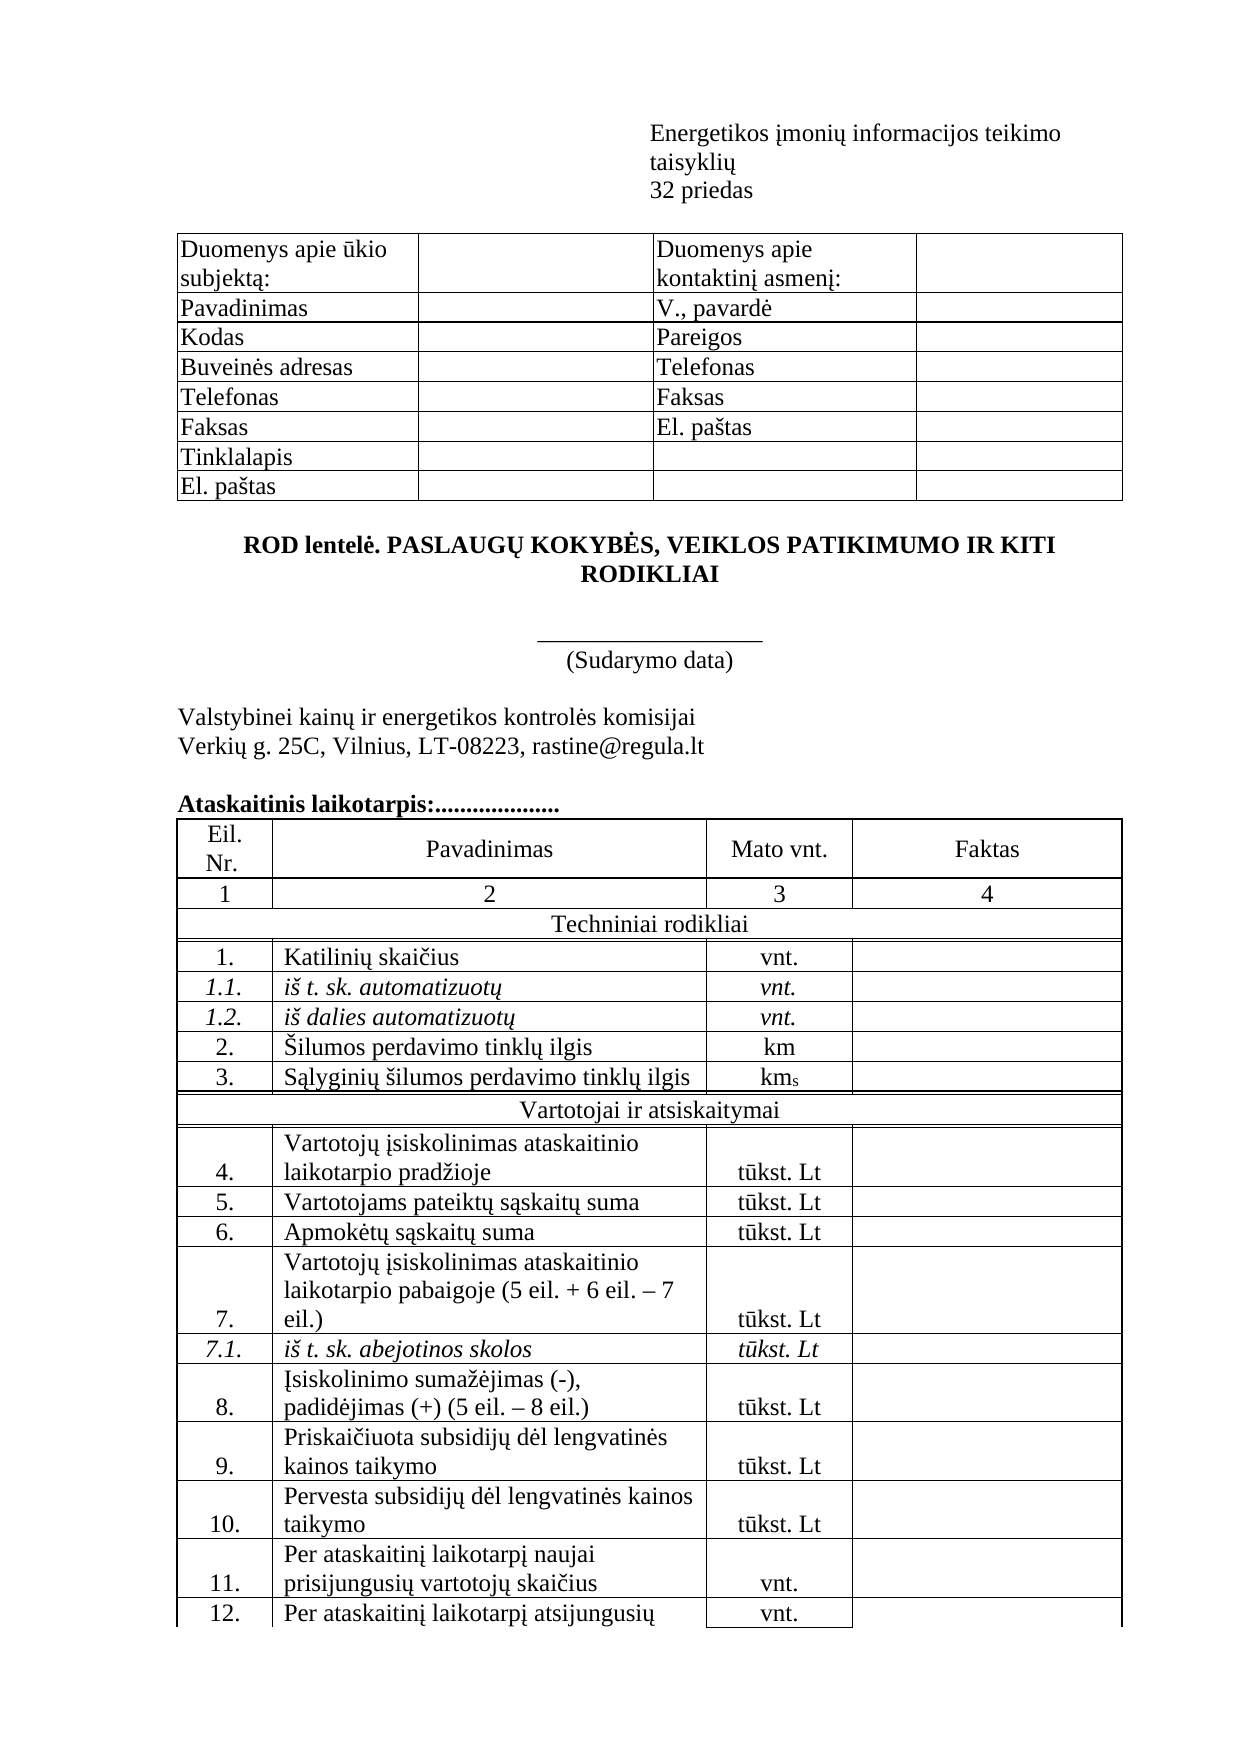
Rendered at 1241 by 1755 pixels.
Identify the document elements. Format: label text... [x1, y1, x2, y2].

table_cell 3 [707, 879, 852, 908]
text Energetikos įmonių informacijos teikimo taisyklių [649, 118, 1122, 176]
table_cell Per ataskaitinį laikotarpį atsijungusių [273, 1598, 706, 1627]
table_cell 2. [178, 1032, 272, 1061]
table_cell Vartotojų įsiskolinimas ataskaitinio laikotarpio pradžioje [273, 1128, 706, 1186]
table_header Faktas [853, 820, 1121, 877]
table_cell 11. [178, 1539, 272, 1597]
table_cell tūkst. Lt [707, 1247, 852, 1333]
table_cell Pervesta subsidijų dėl lengvatinės kainos taikymo [273, 1481, 706, 1538]
table_cell [419, 412, 653, 441]
table_header Duomenys apie ūkio subjektą: [178, 234, 418, 292]
table_cell tūkst. Lt [707, 1364, 852, 1421]
table_cell [917, 293, 1122, 321]
table_cell 1. [178, 942, 272, 971]
table_cell Sąlyginių šilumos perdavimo tinklų ilgis [273, 1062, 706, 1090]
table_cell [917, 442, 1122, 470]
table_cell [654, 471, 916, 500]
table_cell 2 [273, 879, 706, 908]
table_cell 9. [178, 1422, 272, 1480]
table_cell [419, 293, 653, 321]
table_cell Vartotojams pateiktų sąskaitų suma [273, 1187, 706, 1216]
table_cell vnt. [707, 972, 852, 1001]
table_cell Telefonas [178, 382, 418, 411]
table_cell [853, 1598, 1121, 1627]
table_cell [419, 323, 653, 351]
table_cell Apmokėtų sąskaitų suma [273, 1217, 706, 1246]
table_cell vnt. [707, 1598, 852, 1627]
table_cell Pareigos [654, 323, 916, 351]
table_cell iš t. sk. abejotinos skolos [273, 1334, 706, 1363]
text Verkių g. 25C, Vilnius, LT-08223, rastine@regula.lt [177, 731, 1122, 760]
table_cell 10. [178, 1481, 272, 1538]
table_cell [853, 1247, 1121, 1333]
table_cell Vartotojų įsiskolinimas ataskaitinio laikotarpio pabaigoje (5 eil. + 6 eil. – 7 eil.) [273, 1247, 706, 1333]
table_cell El. paštas [654, 412, 916, 441]
table_cell [917, 382, 1122, 411]
text ROD lentelė. PASLAUGŲ KOKYBĖS, VEIKLOS PATIKIMUMO IR KITI RODIKLIAI [177, 530, 1122, 587]
table_cell 7.1. [178, 1334, 272, 1363]
table_cell Kodas [178, 323, 418, 351]
table_cell vnt. [707, 1539, 852, 1597]
table_cell tūkst. Lt [707, 1334, 852, 1363]
table_cell [853, 1334, 1121, 1363]
table_cell vnt. [707, 942, 852, 971]
table_header [917, 234, 1122, 292]
table_cell 1 [178, 879, 272, 908]
table_cell Katilinių skaičius [273, 942, 706, 971]
table_cell Įsiskolinimo sumažėjimas (-), padidėjimas (+) (5 eil. – 8 eil.) [273, 1364, 706, 1421]
table_cell [419, 471, 653, 500]
table_cell Per ataskaitinį laikotarpį naujai prisijungusių vartotojų skaičius [273, 1539, 706, 1597]
table_cell Pavadinimas [178, 293, 418, 321]
table_cell tūkst. Lt [707, 1481, 852, 1538]
table_cell tūkst. Lt [707, 1217, 852, 1246]
table_cell tūkst. Lt [707, 1187, 852, 1216]
table_cell 3. [178, 1062, 272, 1090]
table_cell [853, 942, 1121, 971]
table_cell [419, 442, 653, 470]
table_cell [917, 323, 1122, 351]
table_cell vnt. [707, 1002, 852, 1031]
table_cell [853, 1481, 1121, 1538]
table_cell [853, 1187, 1121, 1216]
table_cell Tinklalapis [178, 442, 418, 470]
table_cell Telefonas [654, 352, 916, 381]
table_cell Buveinės adresas [178, 352, 418, 381]
table_cell [917, 352, 1122, 381]
table_cell [853, 972, 1121, 1001]
table_cell Techniniai rodikliai [178, 909, 1121, 938]
text (Sudarymo data) [177, 645, 1122, 674]
table_cell 12. [178, 1598, 272, 1627]
table_cell [853, 1217, 1121, 1246]
table_cell iš t. sk. automatizuotų [273, 972, 706, 1001]
table_cell tūkst. Lt [707, 1422, 852, 1480]
table_cell iš dalies automatizuotų [273, 1002, 706, 1031]
table_header Duomenys apie kontaktinį asmenį: [654, 234, 916, 292]
table_cell Faksas [178, 412, 418, 441]
table_cell [853, 1539, 1121, 1597]
text Valstybinei kainų ir energetikos kontrolės komisijai [177, 702, 1122, 731]
table_cell [853, 1062, 1121, 1090]
table_cell [917, 412, 1122, 441]
table_cell Priskaičiuota subsidijų dėl lengvatinės kainos taikymo [273, 1422, 706, 1480]
table_cell V., pavardė [654, 293, 916, 321]
table_cell 5. [178, 1187, 272, 1216]
table_cell Faksas [654, 382, 916, 411]
table_cell [853, 1002, 1121, 1031]
table_header Pavadinimas [273, 820, 706, 877]
table_cell 6. [178, 1217, 272, 1246]
table_header [419, 234, 653, 292]
table_cell [654, 442, 916, 470]
table_cell [853, 1422, 1121, 1480]
table_header Mato vnt. [707, 820, 852, 877]
table_cell Šilumos perdavimo tinklų ilgis [273, 1032, 706, 1061]
table_cell 1.1. [178, 972, 272, 1001]
table_cell [419, 352, 653, 381]
table_cell 4 [853, 879, 1121, 908]
table_cell 7. [178, 1247, 272, 1333]
text Ataskaitinis laikotarpis:.................... [177, 789, 1122, 817]
text __________________ [177, 616, 1122, 645]
table_cell El. paštas [178, 471, 418, 500]
table_cell [917, 471, 1122, 500]
table_cell km [707, 1032, 852, 1061]
table_cell 8. [178, 1364, 272, 1421]
table_cell kms [707, 1062, 852, 1090]
table_cell [419, 382, 653, 411]
table_cell 4. [178, 1128, 272, 1186]
table_cell [853, 1032, 1121, 1061]
table_cell [853, 1364, 1121, 1421]
table_cell Vartotojai ir atsiskaitymai [178, 1095, 1121, 1124]
table_cell 1.2. [178, 1002, 272, 1031]
text 32 priedas [649, 176, 1122, 204]
table_cell [853, 1128, 1121, 1186]
table_header Eil. Nr. [178, 820, 272, 877]
table_cell tūkst. Lt [707, 1128, 852, 1186]
